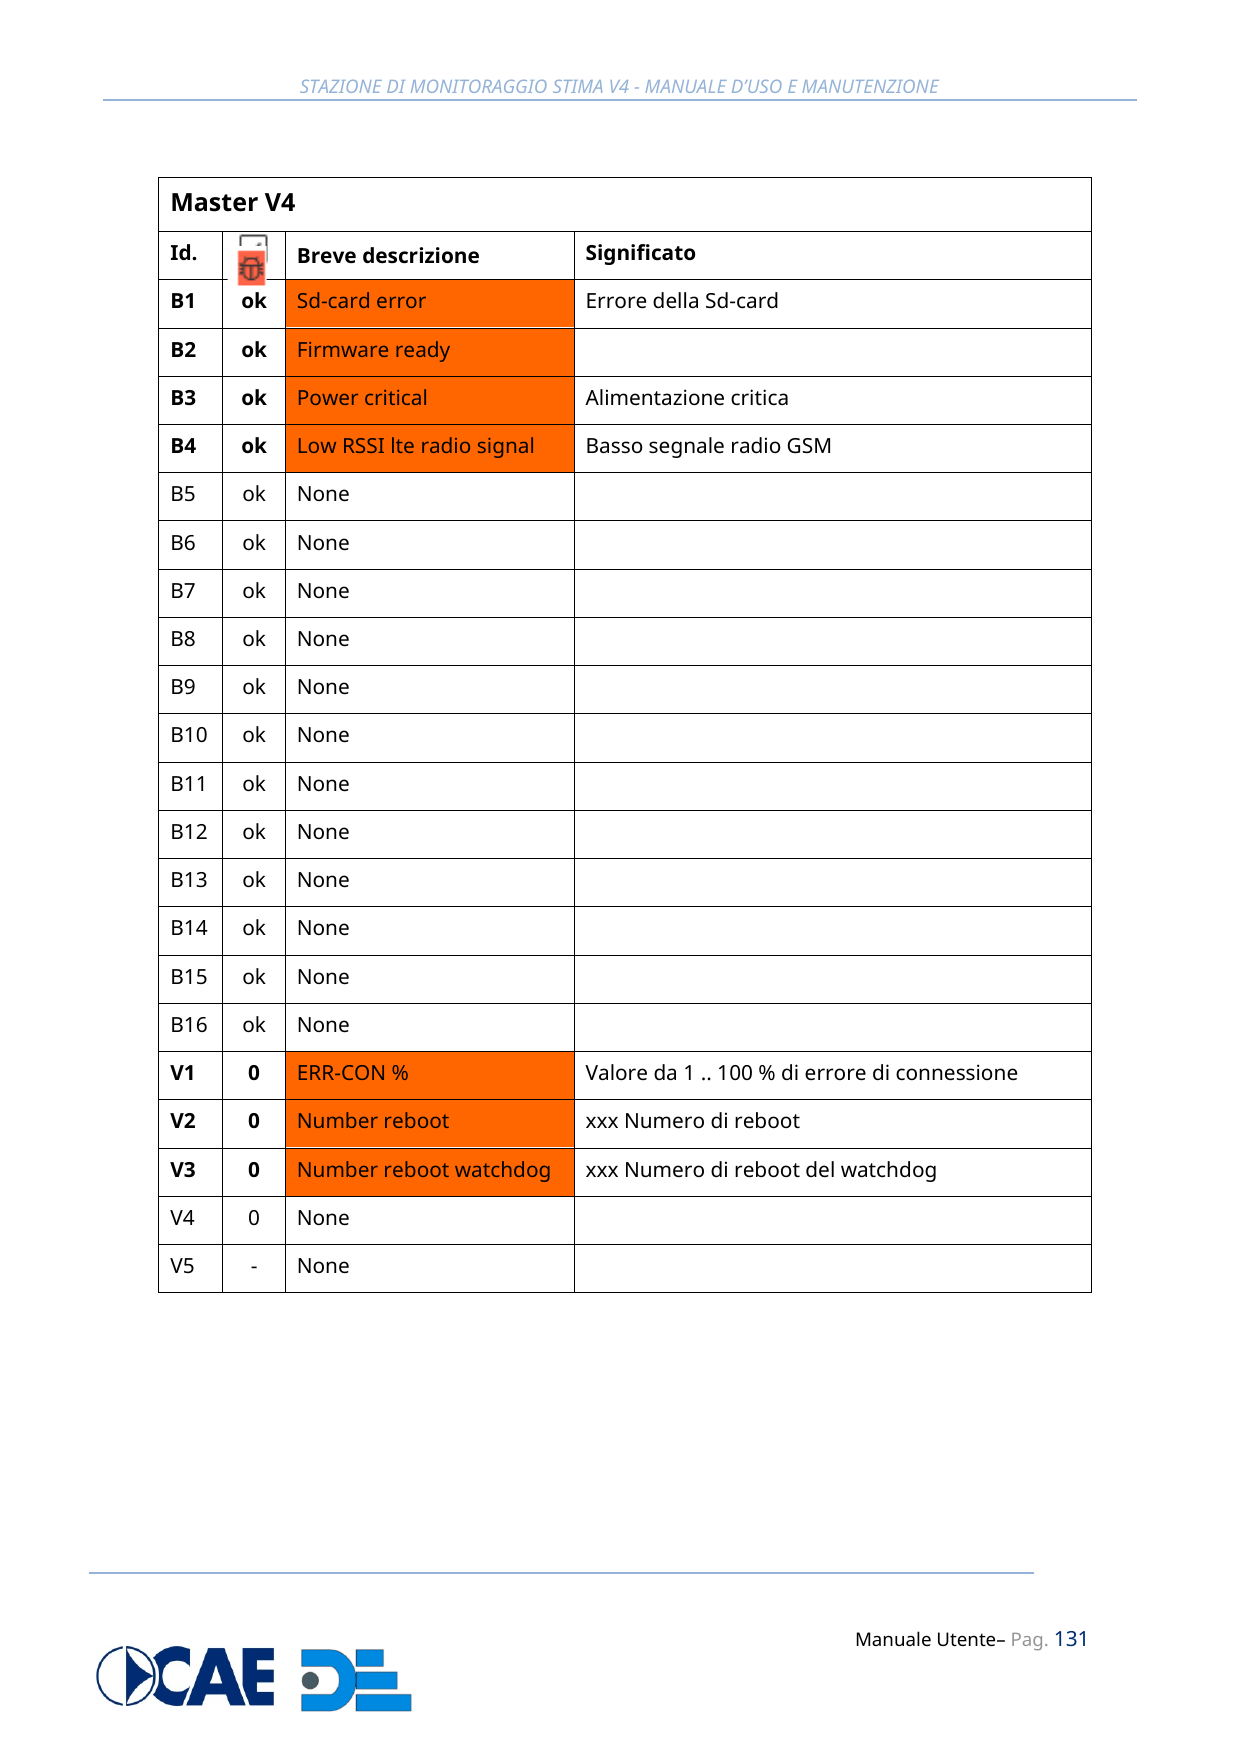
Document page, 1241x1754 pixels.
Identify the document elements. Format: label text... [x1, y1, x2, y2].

table_cell ok [223, 473, 285, 520]
table_cell B13 [159, 859, 222, 906]
table_header Master V4 [159, 178, 1091, 231]
table_cell B2 [159, 329, 222, 376]
table_cell None [286, 618, 574, 665]
table_cell None [286, 956, 574, 1003]
table_cell ok [223, 618, 285, 665]
table_cell None [286, 763, 574, 810]
table_cell ok [223, 956, 285, 1003]
table_cell Number reboot [286, 1100, 574, 1147]
table_cell B3 [159, 377, 222, 424]
table_cell Valore da 1 .. 100 % di errore di connessione [575, 1052, 1091, 1099]
table_cell B4 [159, 425, 222, 472]
table_cell V3 [159, 1149, 222, 1196]
table_cell V4 [159, 1197, 222, 1244]
table_cell B12 [159, 811, 222, 858]
table_cell ok [223, 907, 285, 954]
table_cell Alimentazione critica [575, 377, 1091, 424]
table_cell 0 [223, 1149, 285, 1196]
table_cell Firmware ready [286, 329, 574, 376]
table_cell [575, 907, 1091, 954]
table_cell [575, 714, 1091, 762]
table_cell Power critical [286, 377, 574, 424]
table_cell Significato [575, 232, 1091, 279]
table_cell [575, 473, 1091, 520]
table_cell ok [223, 714, 285, 762]
table_cell Id. [159, 232, 222, 279]
table_cell ok [223, 280, 285, 327]
table_cell Basso segnale radio GSM [575, 425, 1091, 472]
table_cell ERR-CON % [286, 1052, 574, 1099]
table_cell B7 [159, 570, 222, 617]
table_cell V2 [159, 1100, 222, 1147]
table_cell B16 [159, 1004, 222, 1051]
table_cell ok [223, 329, 285, 376]
table_cell [575, 859, 1091, 906]
table_cell [575, 763, 1091, 810]
table_cell ok [223, 1004, 285, 1051]
table_cell [267, 232, 285, 279]
table_cell Sd-card error [286, 280, 574, 327]
table_cell V5 [159, 1245, 222, 1292]
table_cell [575, 811, 1091, 858]
table_cell [575, 666, 1091, 713]
table_cell None [286, 907, 574, 954]
table_cell B11 [159, 763, 222, 810]
table_cell None [286, 473, 574, 520]
table_cell [575, 956, 1091, 1003]
table_cell [575, 1197, 1091, 1244]
table_cell - [223, 1245, 285, 1292]
table_cell Number reboot watchdog [286, 1149, 574, 1196]
table_cell None [286, 714, 574, 762]
table_cell [575, 570, 1091, 617]
table_cell B15 [159, 956, 222, 1003]
table_cell B6 [159, 521, 222, 569]
table_cell None [286, 859, 574, 906]
table_cell None [286, 1004, 574, 1051]
table_cell Errore della Sd-card [575, 280, 1091, 327]
table_cell Breve descrizione [286, 232, 574, 279]
table_cell xxx Numero di reboot [575, 1100, 1091, 1147]
table_cell None [286, 811, 574, 858]
table_cell [575, 329, 1091, 376]
table_cell [575, 521, 1091, 569]
table_cell ok [223, 666, 285, 713]
table_cell [575, 1004, 1091, 1051]
table_cell ok [223, 859, 285, 906]
table_cell V1 [159, 1052, 222, 1099]
table_cell B1 [159, 280, 222, 327]
table_cell B8 [159, 618, 222, 665]
table_cell xxx Numero di reboot del watchdog [575, 1149, 1091, 1196]
table_cell None [286, 521, 574, 569]
table_cell B10 [159, 714, 222, 762]
table_cell ok [223, 570, 285, 617]
table_cell B14 [159, 907, 222, 954]
table_cell B5 [159, 473, 222, 520]
table_cell ok [223, 811, 285, 858]
table_cell None [286, 1197, 574, 1244]
table_cell [223, 232, 234, 279]
table_cell Low RSSI lte radio signal [286, 425, 574, 472]
table_cell 0 [223, 1100, 285, 1147]
table_cell 0 [223, 1197, 285, 1244]
table_cell None [286, 666, 574, 713]
table_cell 0 [223, 1052, 285, 1099]
table_cell ok [223, 377, 285, 424]
table_cell None [286, 570, 574, 617]
table_cell [575, 618, 1091, 665]
table_cell [575, 1245, 1091, 1292]
table_cell B9 [159, 666, 222, 713]
table_cell None [286, 1245, 574, 1292]
table_cell ok [223, 521, 285, 569]
table_cell ok [223, 425, 285, 472]
table_cell ok [223, 763, 285, 810]
